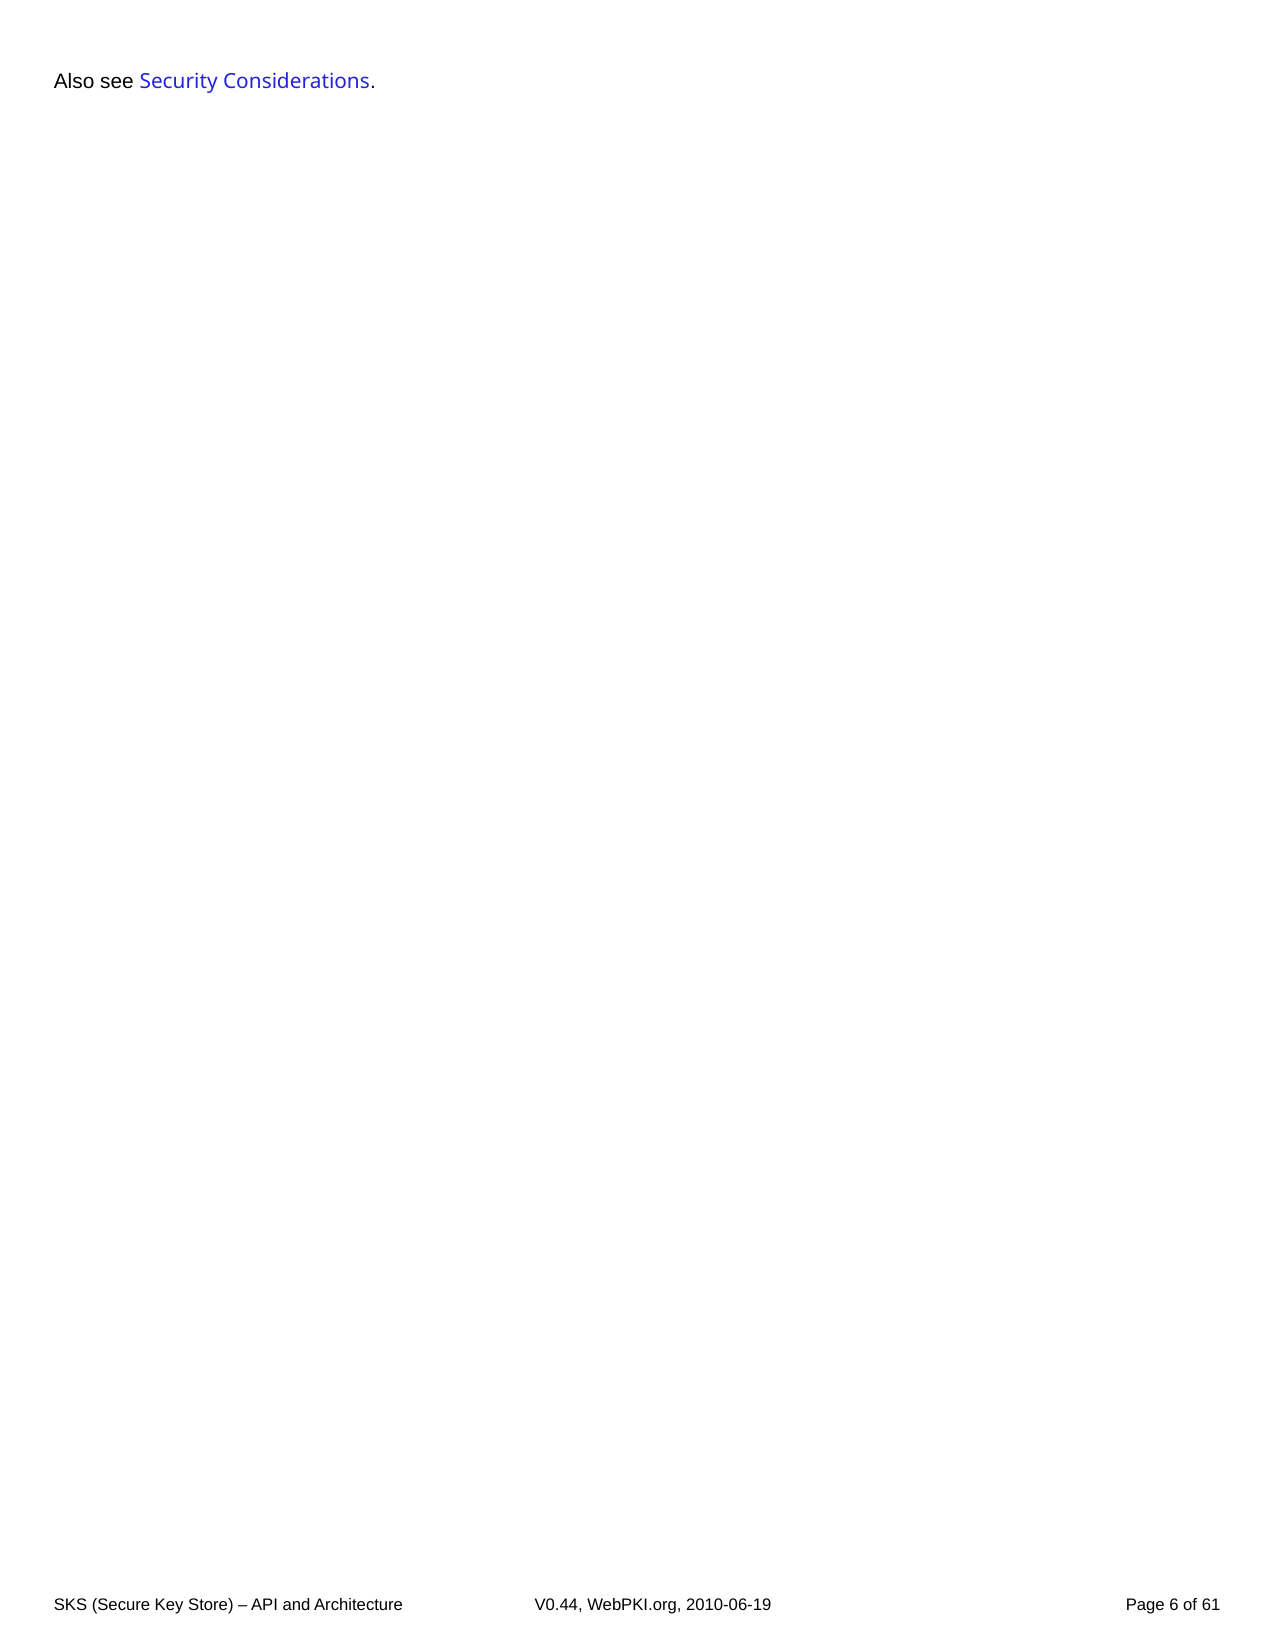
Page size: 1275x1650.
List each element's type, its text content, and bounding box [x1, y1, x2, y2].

text Also see Security Considerations. [54, 66, 1221, 94]
